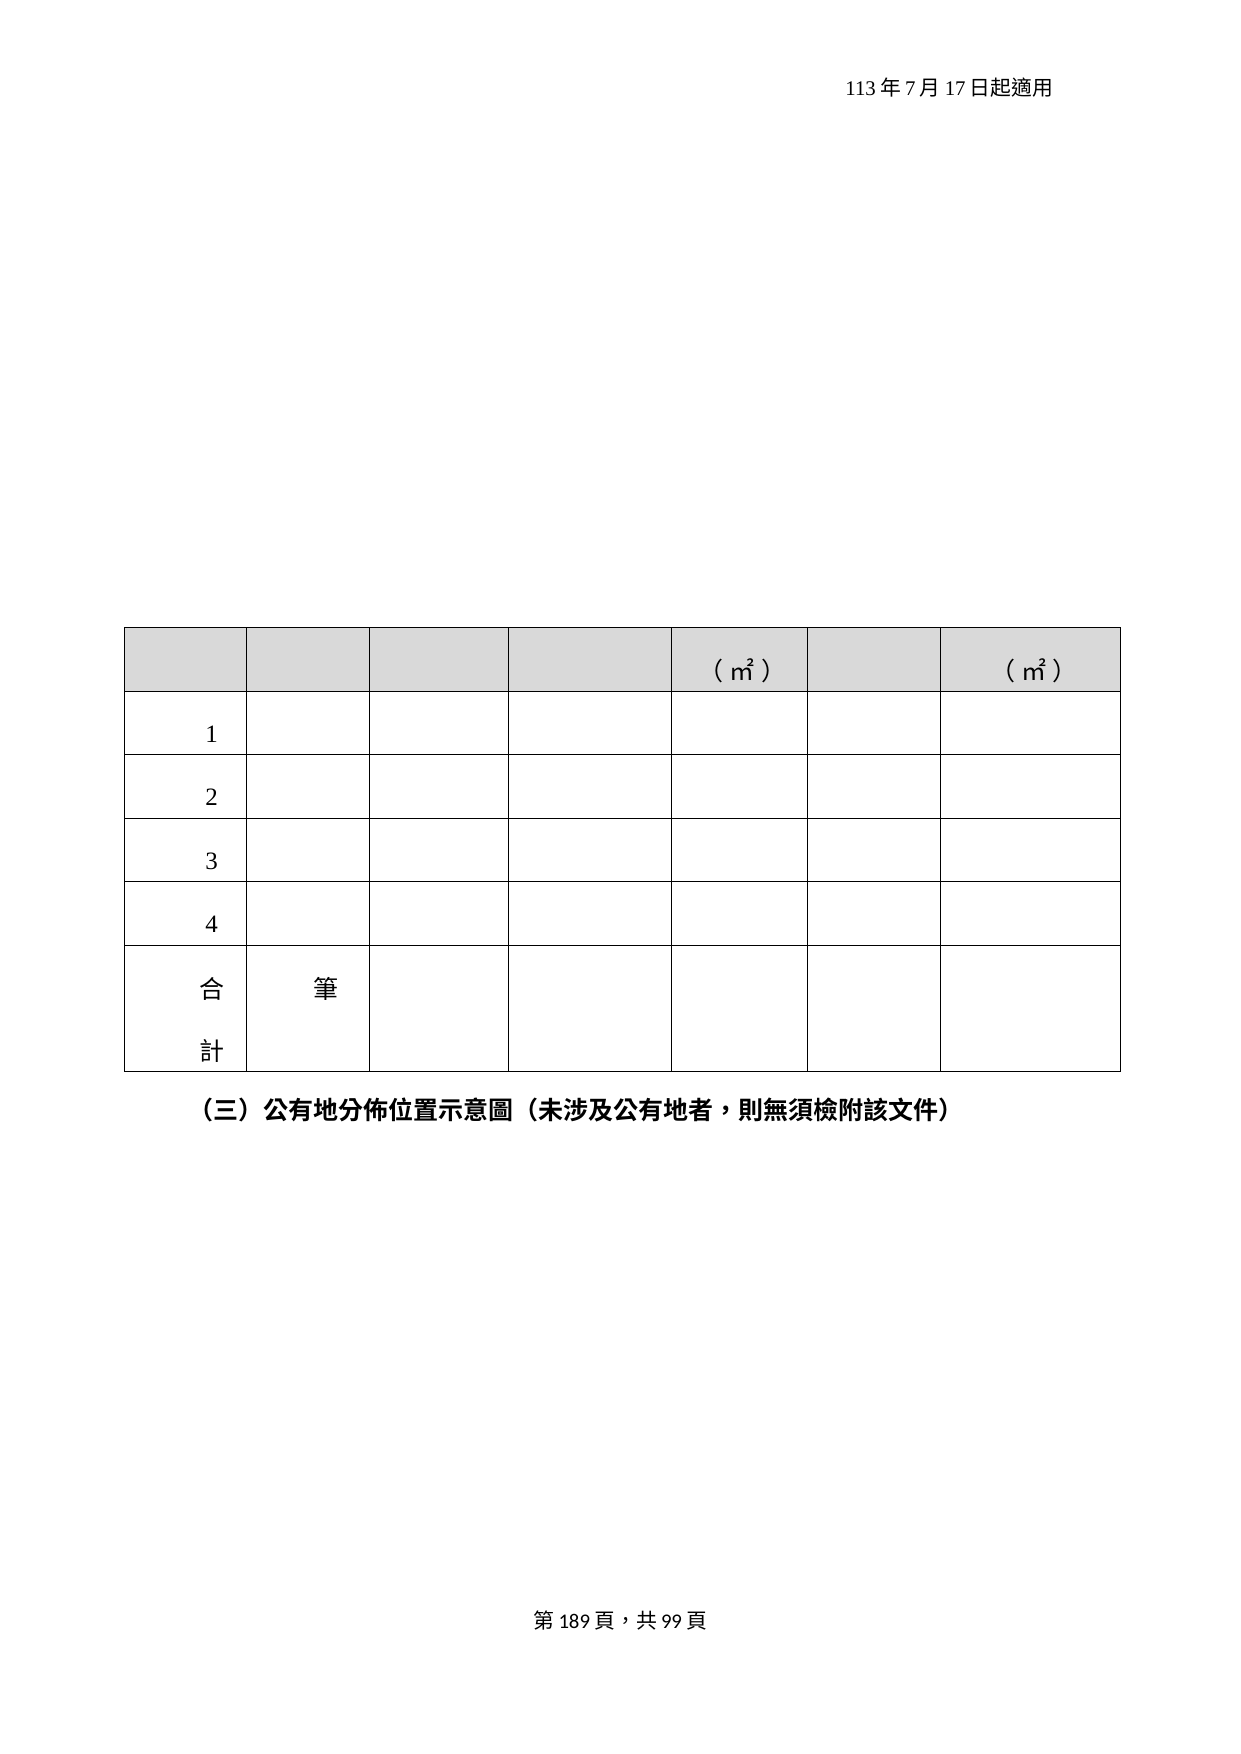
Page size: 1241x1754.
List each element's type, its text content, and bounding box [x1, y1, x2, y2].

table_cell [808, 819, 940, 881]
table_header [125, 628, 246, 691]
table_header （㎡） [672, 628, 807, 691]
table_cell [370, 819, 508, 881]
table_cell [247, 882, 369, 945]
table_cell [509, 755, 671, 818]
table_cell 1 [125, 692, 246, 754]
table_cell [509, 946, 671, 1071]
table_cell 合計 [125, 946, 246, 1071]
table_cell [672, 755, 807, 818]
table_cell [247, 819, 369, 881]
table_cell [370, 946, 508, 1071]
table_cell [509, 692, 671, 754]
table_cell 筆 [247, 946, 369, 1071]
table_cell [808, 946, 940, 1071]
table_cell 3 [125, 819, 246, 881]
table_cell [672, 946, 807, 1071]
table_header [247, 628, 369, 691]
table_cell [672, 692, 807, 754]
table_cell [509, 819, 671, 881]
table_header [808, 628, 940, 691]
table_cell [808, 692, 940, 754]
table_header （㎡） [941, 628, 1120, 691]
table_cell [941, 692, 1120, 754]
table_header [509, 628, 671, 691]
table_cell [370, 755, 508, 818]
table_cell 4 [125, 882, 246, 945]
table_cell [247, 692, 369, 754]
table_cell [941, 946, 1120, 1071]
table_cell 2 [125, 755, 246, 818]
table_header [370, 628, 508, 691]
table_cell [672, 882, 807, 945]
table_cell [370, 882, 508, 945]
table_cell [509, 882, 671, 945]
table_cell [672, 819, 807, 881]
table_cell [941, 882, 1120, 945]
table_cell [247, 755, 369, 818]
text （三）公有地分佈位置示意圖（未涉及公有地者，則無須檢附該文件） [188, 1091, 1052, 1127]
table_cell [941, 755, 1120, 818]
table_cell [808, 882, 940, 945]
table_cell [808, 755, 940, 818]
table_cell [370, 692, 508, 754]
table_cell [941, 819, 1120, 881]
